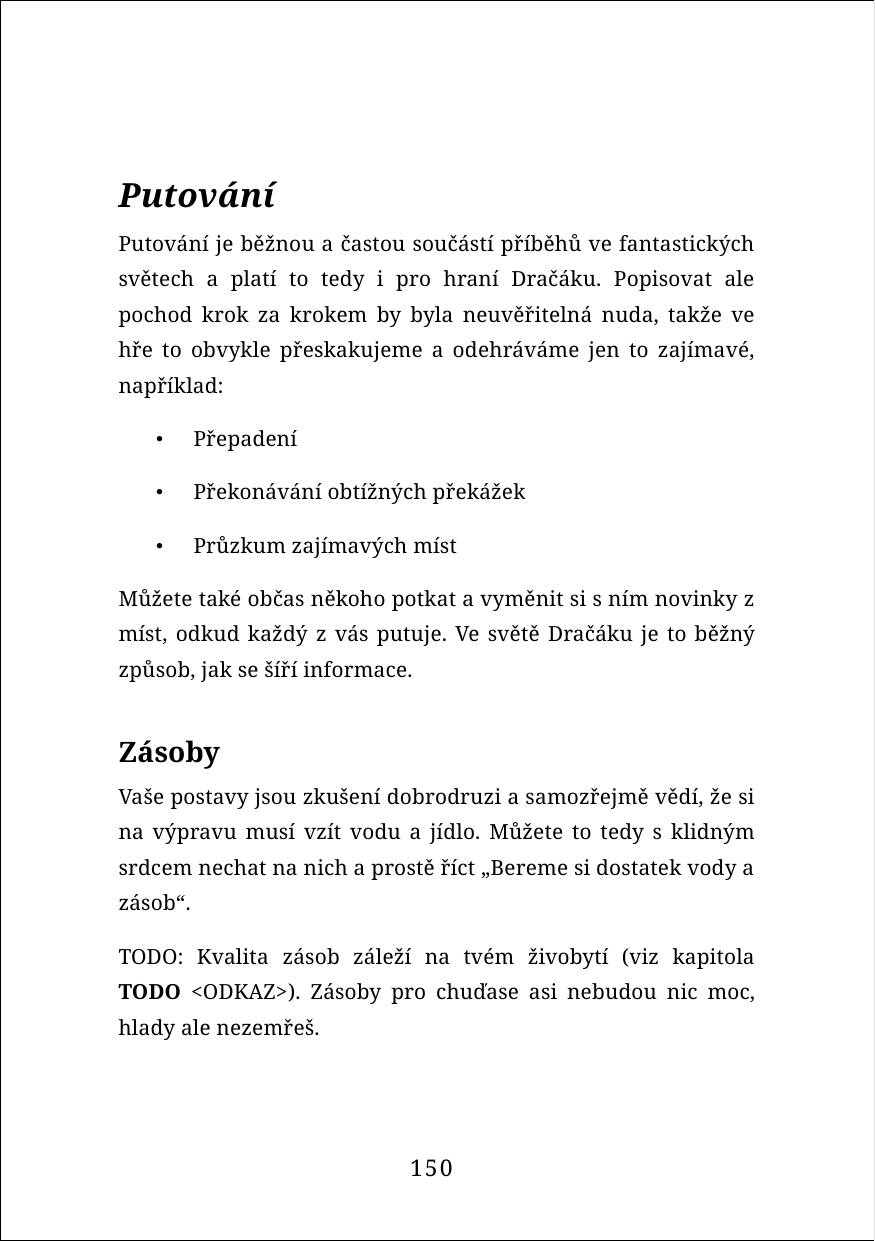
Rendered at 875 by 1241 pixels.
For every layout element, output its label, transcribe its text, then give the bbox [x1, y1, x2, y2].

text Vaše postavy jsou zkušení dobrodruzi a samozřejmě vědí, že si na výpravu musí vzít vodu a jídlo. Můžete to tedy s klidným srdcem nechat na nich a prostě říct „Bereme si dostatek vody a zásob“. [118, 782, 756, 917]
list Průzkum zajímavých míst [156, 531, 756, 559]
subtitle Putování [118, 172, 756, 217]
text TODO: Kvalita zásob záleží na tvém živobytí (viz kapitola TODO <ODKAZ>). Zásoby pro chuďase asi nebudou nic moc, hlady ale nezemřeš. [118, 942, 756, 1041]
list Přepadení [156, 424, 756, 453]
subtitle Zásoby [118, 732, 756, 770]
text Putování je běžnou a častou součástí příběhů ve fantastických světech a platí to tedy i pro hraní Dračáku. Popisovat ale pochod krok za krokem by byla neuvěřitelná nuda, takže ve hře to obvykle přeskakujeme a odehráváme jen to zajímavé, například: [118, 229, 756, 399]
list Překonávání obtížných překážek [156, 477, 756, 506]
text Můžete také občas někoho potkat a vyměnit si s ním novinky z míst, odkud každý z vás putuje. Ve světě Dračáku je to běžný způsob, jak se šíří informace. [118, 584, 756, 683]
